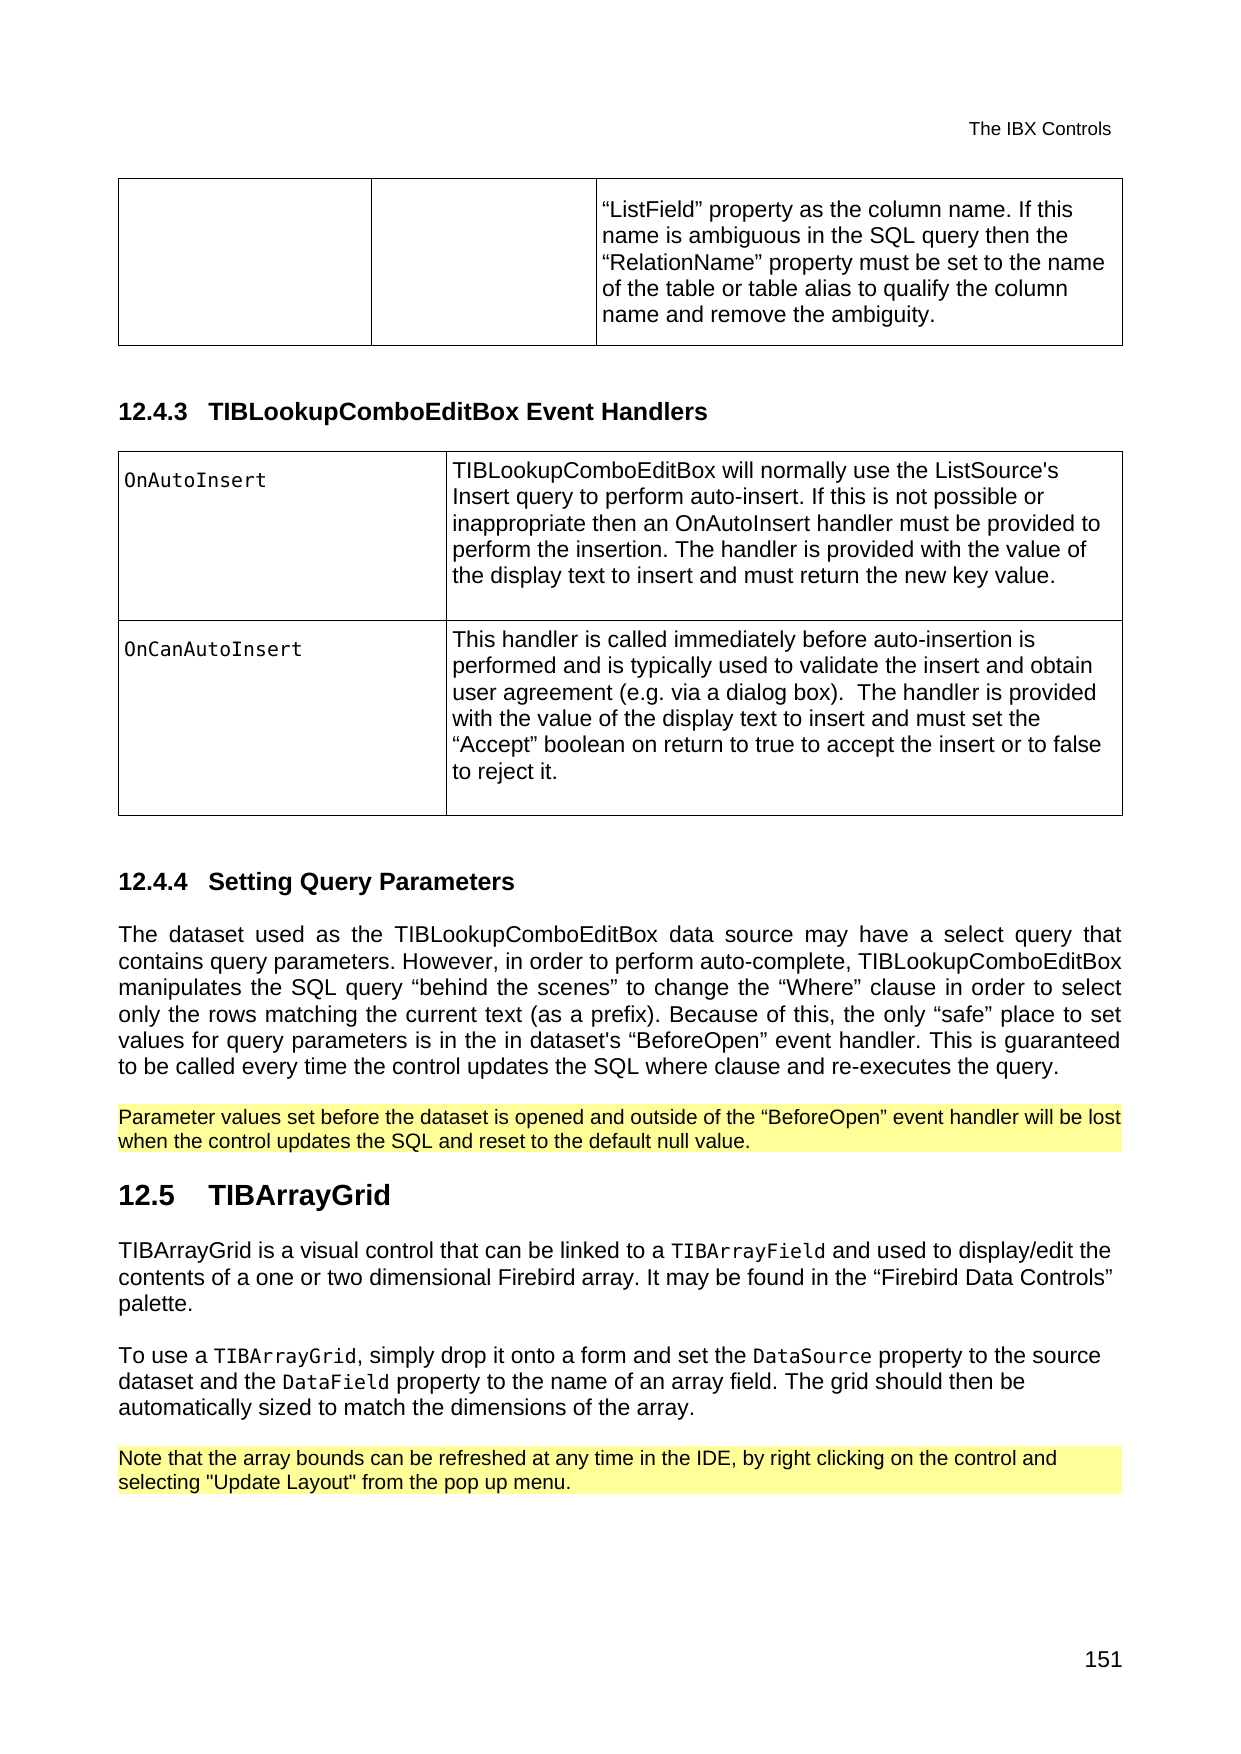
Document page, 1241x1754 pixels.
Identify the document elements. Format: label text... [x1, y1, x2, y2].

text The dataset used as the TIBLookupComboEditBox data source may have a select query that contains query parameters. However, in order to perform auto-complete, TIBLookupComboEditBox manipulates the SQL query “behind the scenes” to change the “Where” clause in order to select only the rows matching the current text (as a prefix). Because of this, the only “safe” place to set values for query parameters is in the in dataset's “BeforeOpen” event handler. This is guaranteed to be called every time the control updates the SQL where clause and re-executes the query. [118, 921, 1122, 1079]
subtitle Setting Query Parameters [118, 867, 1122, 896]
table_cell This handler is called immediately before auto-insertion is performed and is typically used to validate the insert and obtain user agreement (e.g. via a dialog box). The handler is provided with the value of the display text to insert and must set the “Accept” boolean on return to true to accept the insert or to false to reject it. [447, 621, 1122, 815]
table_header OnAutoInsert [119, 452, 446, 620]
text Parameter values set before the dataset is opened and outside of the “BeforeOpen” event handler will be lost when the control updates the SQL and reset to the default null value. [118, 1104, 1122, 1152]
text TIBArrayGrid is a visual control that can be linked to a TIBArrayField and used to display/edit the contents of a one or two dimensional Firebird array. It may be found in the “Firebird Data Controls” palette. [118, 1237, 1122, 1316]
table_cell OnCanAutoInsert [119, 621, 446, 815]
table_cell [119, 179, 371, 345]
text Note that the array bounds can be refreshed at any time in the IDE, by right clicking on the control and selecting "Update Layout" from the pop up menu. [118, 1446, 1122, 1494]
subtitle TIBLookupComboEditBox Event Handlers [118, 397, 1122, 426]
table_header TIBLookupComboEditBox will normally use the ListSource's Insert query to perform auto-insert. If this is not possible or inappropriate then an OnAutoInsert handler must be provided to perform the insertion. The handler is provided with the value of the display text to insert and must return the new key value. [447, 452, 1122, 620]
text To use a TIBArrayGrid, simply drop it onto a form and set the DataSource property to the source dataset and the DataField property to the name of an array field. The grid should then be automatically sized to match the dimensions of the array. [118, 1342, 1122, 1421]
table_cell [372, 179, 596, 345]
subtitle TIBArrayGrid [118, 1178, 1122, 1212]
table_cell “ListField” property as the column name. If this name is ambiguous in the SQL query then the “RelationName” property must be set to the name of the table or table alias to qualify the column name and remove the ambiguity. [597, 179, 1122, 345]
